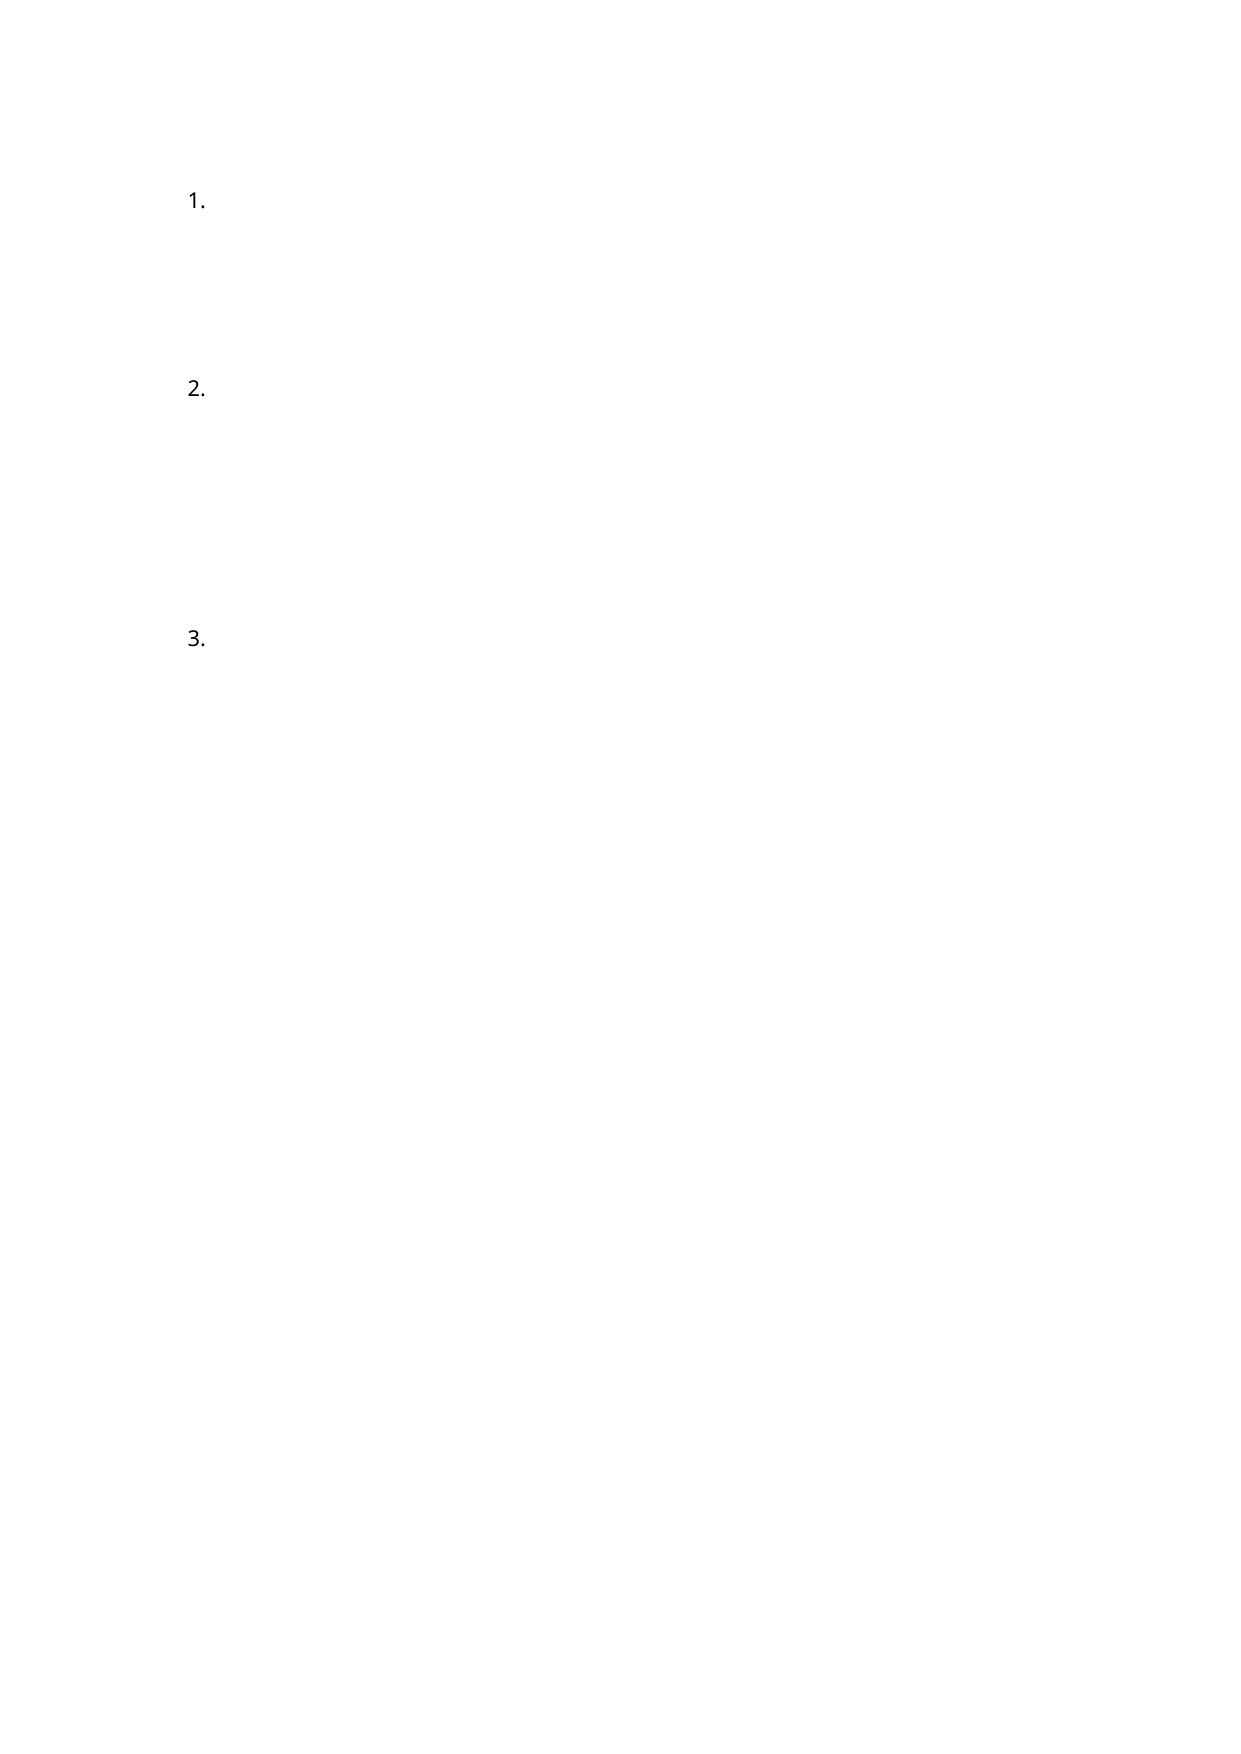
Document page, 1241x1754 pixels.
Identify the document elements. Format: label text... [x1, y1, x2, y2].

text 2. [187, 346, 1053, 408]
text 1. [187, 158, 1053, 221]
text 3. [187, 596, 1053, 658]
